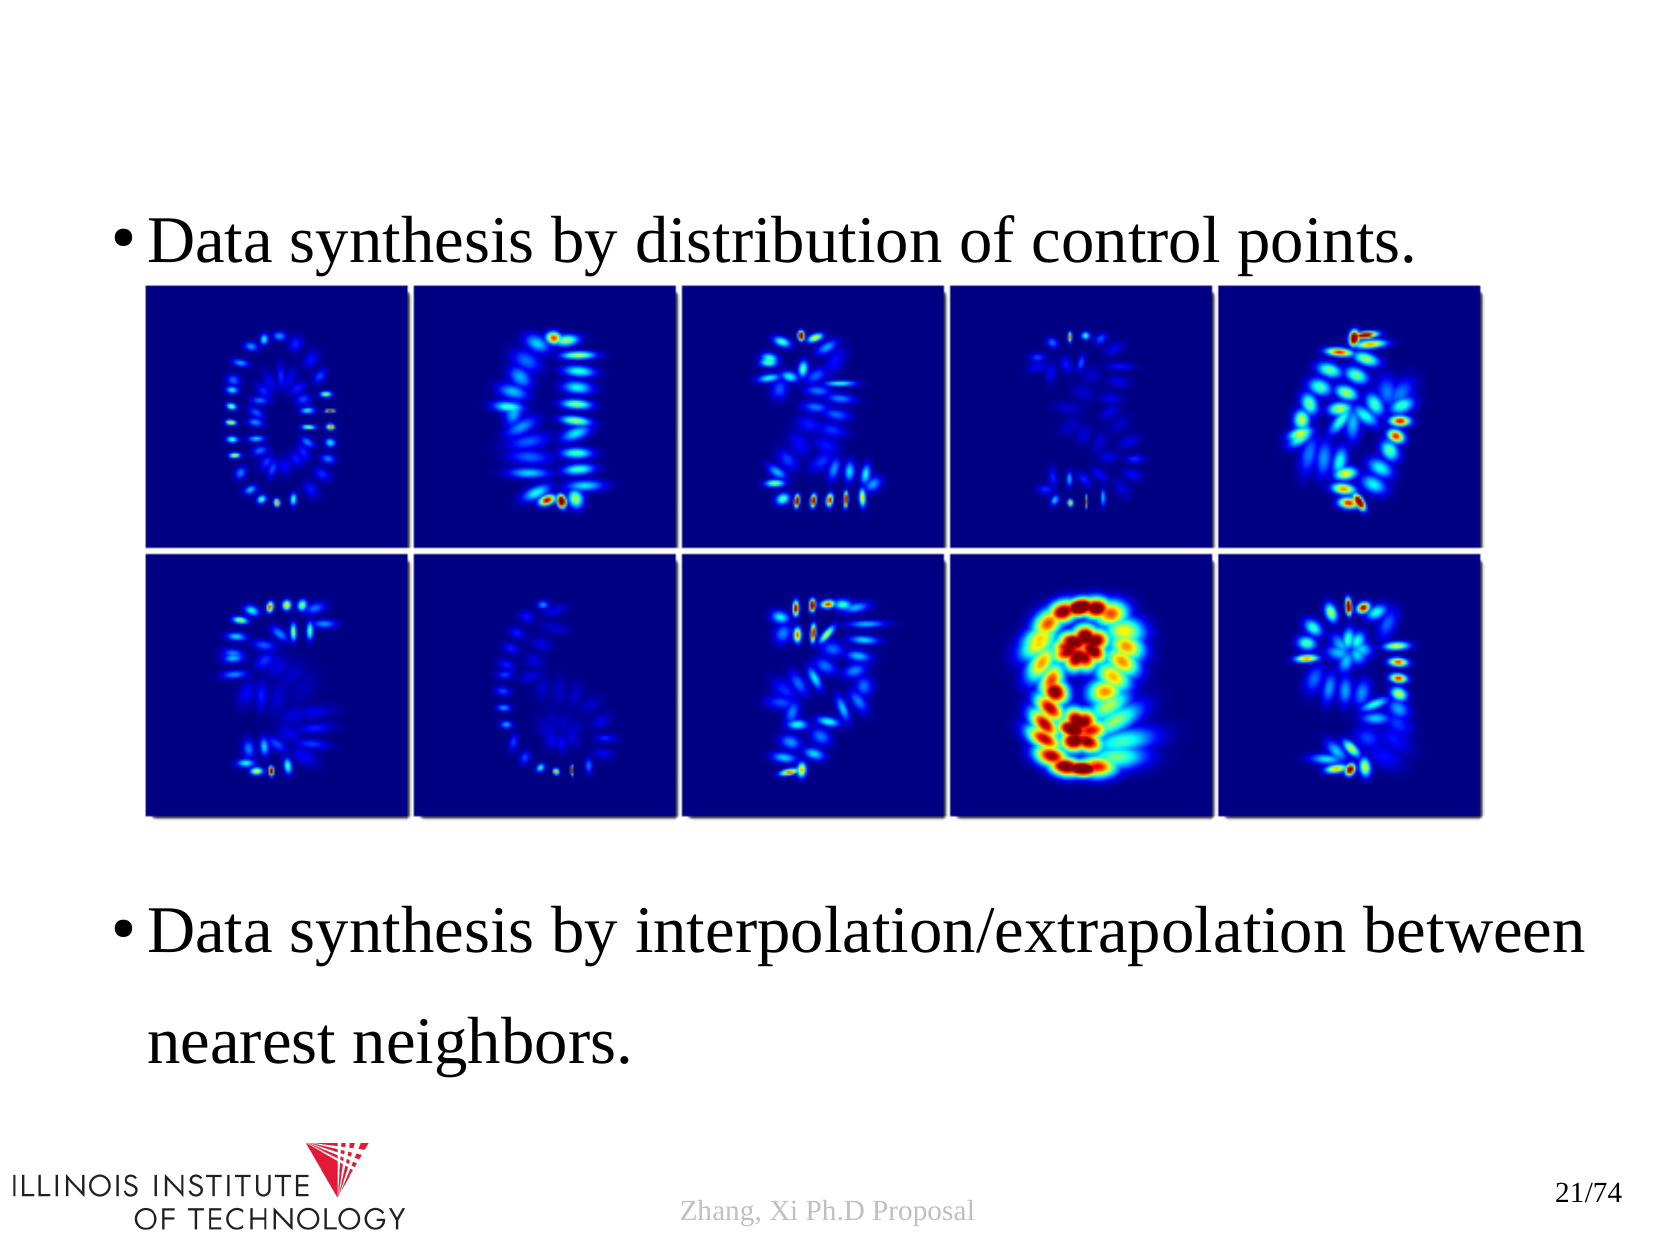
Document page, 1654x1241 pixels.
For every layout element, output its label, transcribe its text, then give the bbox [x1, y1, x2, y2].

text_box Data synthesis by interpolation/extrapolation between nearest neighbors. [96, 849, 1612, 1049]
picture [13, 1142, 406, 1230]
picture [140, 280, 1487, 823]
text_box Data synthesis by distribution of control points. [96, 158, 1612, 284]
